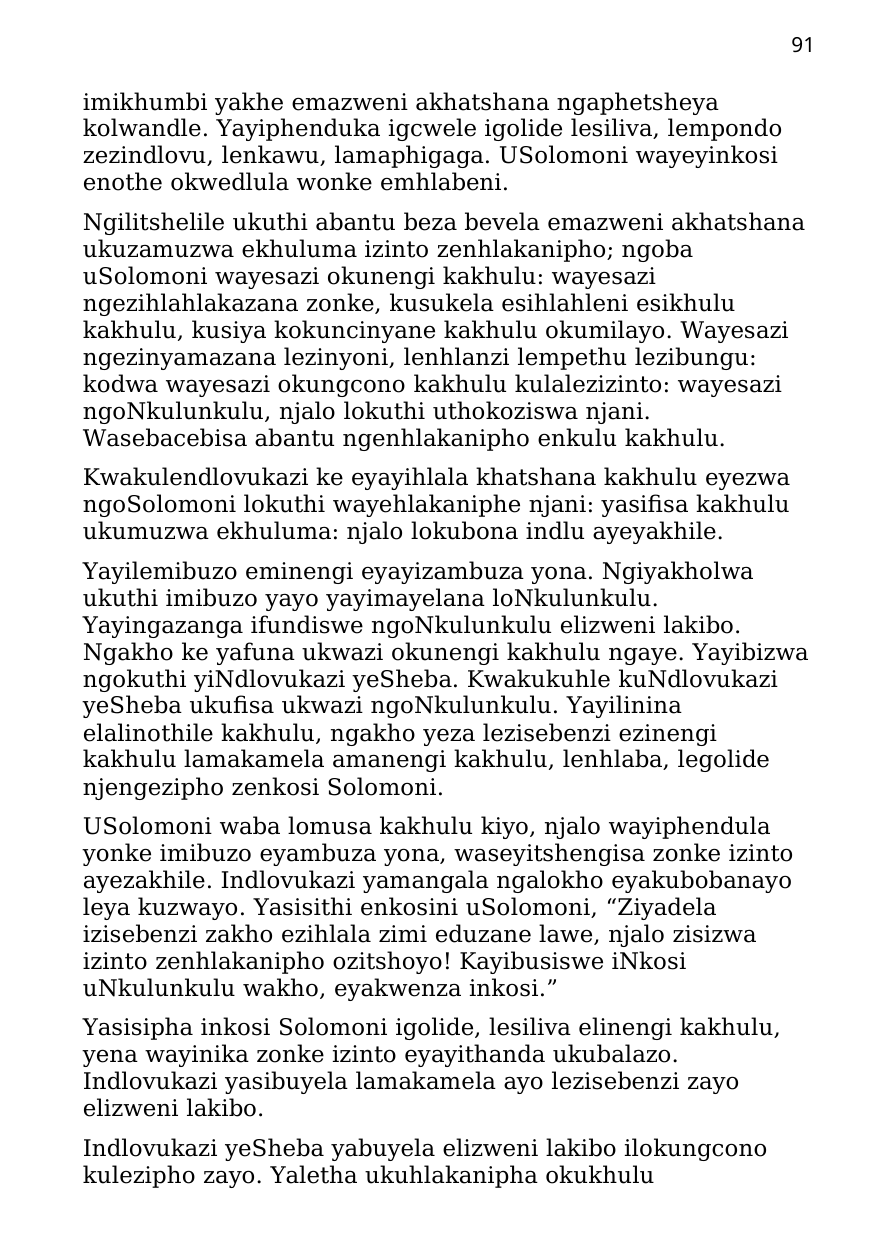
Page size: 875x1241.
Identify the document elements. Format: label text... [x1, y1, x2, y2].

text imikhumbi yakhe emazweni akhatshana ngaphetsheya kolwandle. Yayiphenduka igcwele igolide lesiliva, lempondo zezindlovu, lenkawu, lamaphigaga. USolomoni wayeyinkosi enothe okwedlula wonke emhlabeni. [83, 88, 815, 196]
text Ngilitshelile ukuthi abantu beza bevela emazweni akhatshana ukuzamuzwa ekhuluma izinto zenhlakanipho; ngoba uSolomoni wayesazi okunengi kakhulu: wayesazi ngezihlahlakazana zonke, kusukela esihlahleni esikhulu kakhulu, kusiya kokuncinyane kakhulu okumilayo. Wayesazi ngezinyamazana lezinyoni, lenhlanzi lempethu lezibungu: kodwa wayesazi okungcono kakhulu kulalezizinto: wayesazi ngoNkulunkulu, njalo lokuthi uthokoziswa njani. Wasebacebisa abantu ngenhlakanipho enkulu kakhulu. [83, 209, 815, 452]
text USolomoni waba lomusa kakhulu kiyo, njalo wayiphendula yonke imibuzo eyambuza yona, waseyitshengisa zonke izinto ayezakhile. Indlovukazi yamangala ngalokho eyakubobanayo leya kuzwayo. Yasisithi enkosini uSolomoni, “Ziyadela izisebenzi zakho ezihlala zimi eduzane lawe, njalo zisizwa izinto zenhlakanipho ozitshoyo! Kayibusiswe iNkosi uNkulunkulu wakho, eyakwenza inkosi.” [83, 813, 815, 1002]
text Kwakulendlovukazi ke eyayihlala khatshana kakhulu eyezwa ngoSolomoni lokuthi wayehlakaniphe njani: yasifisa kakhulu ukumuzwa ekhuluma: njalo lokubona indlu ayeyakhile. [83, 464, 815, 545]
text Indlovukazi yeSheba yabuyela elizweni lakibo ilokungcono kulezipho zayo. Yaletha ukuhlakanipha okukhulu [83, 1135, 815, 1189]
text Yasisipha inkosi Solomoni igolide, lesiliva elinengi kakhulu, yena wayinika zonke izinto eyayithanda ukubalazo. Indlovukazi yasibuyela lamakamela ayo lezisebenzi zayo elizweni lakibo. [83, 1014, 815, 1122]
text Yayilemibuzo eminengi eyayizambuza yona. Ngiyakholwa ukuthi imibuzo yayo yayimayelana loNkulunkulu. Yayingazanga ifundiswe ngoNkulunkulu elizweni lakibo. Ngakho ke yafuna ukwazi okunengi kakhulu ngaye. Yayibizwa ngokuthi yiNdlovukazi yeSheba. Kwakukuhle kuNdlovukazi yeSheba ukufisa ukwazi ngoNkulunkulu. Yayilinina elalinothile kakhulu, ngakho yeza lezisebenzi ezinengi kakhulu lamakamela amanengi kakhulu, lenhlaba, legolide njengezipho zenkosi Solomoni. [83, 558, 815, 800]
